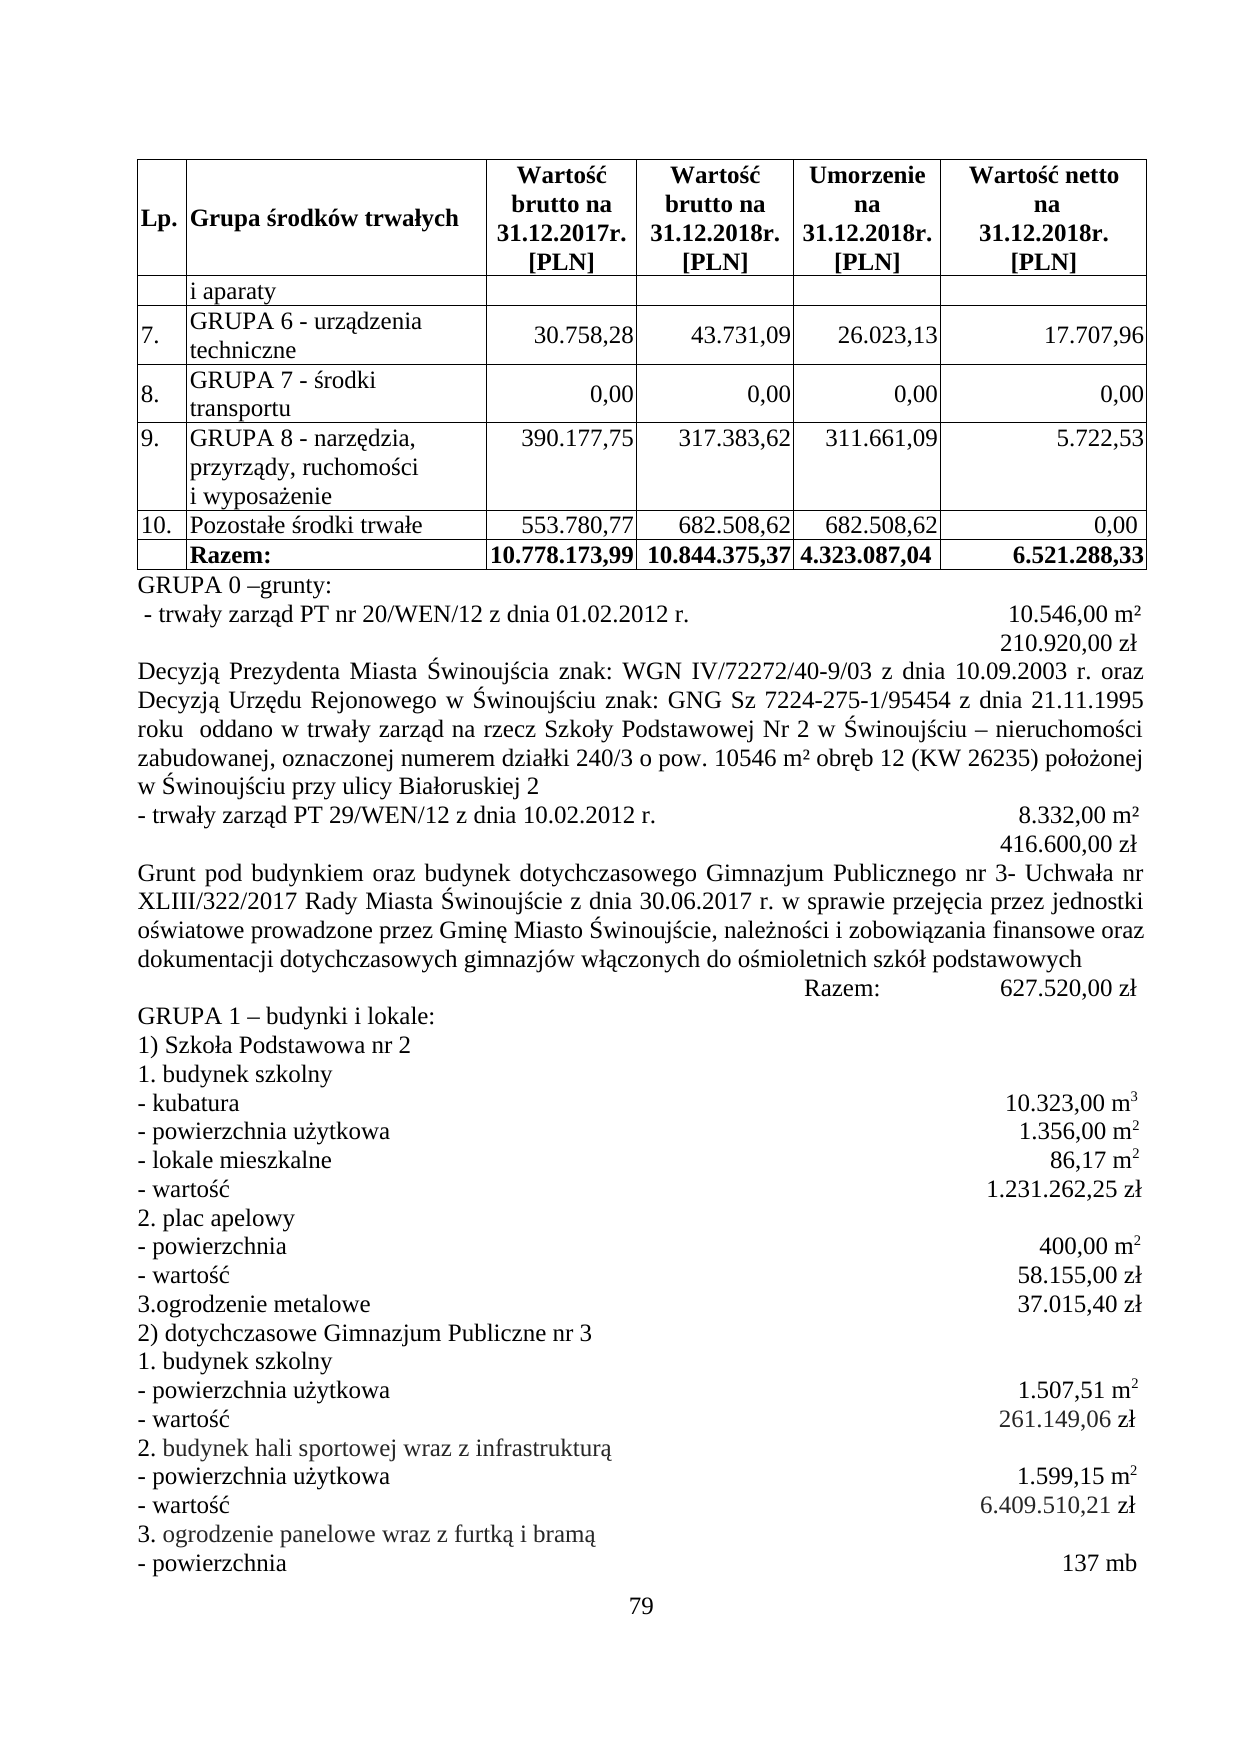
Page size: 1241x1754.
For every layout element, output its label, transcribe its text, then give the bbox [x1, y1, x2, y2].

text 416.600,00 zł [137, 829, 1145, 858]
text - powierzchnia 400,00 m2 [137, 1231, 1145, 1260]
table_cell 553.780,77 [487, 511, 636, 539]
text - powierzchnia użytkowa 1.599,15 m2 [137, 1461, 1145, 1490]
text GRUPA 0 –grunty: [137, 570, 1145, 599]
table_header Wartość netto na 31.12.2018r. [PLN] [941, 160, 1146, 275]
table_cell 7. [138, 306, 186, 364]
table_cell 0,00 [941, 511, 1146, 539]
table_cell [637, 276, 793, 305]
text 1. budynek szkolny [137, 1346, 1145, 1375]
text - powierzchnia użytkowa 1.507,51 m2 [137, 1375, 1145, 1404]
text 1) Szkoła Podstawowa nr 2 [137, 1030, 1145, 1059]
table_cell 4.323.087,04 [794, 540, 940, 569]
text - trwały zarząd PT nr 20/WEN/12 z dnia 01.02.2012 r. 10.546,00 m² [137, 599, 1145, 628]
text 210.920,00 zł [137, 628, 1145, 656]
table_cell 0,00 [941, 365, 1146, 422]
text Grunt pod budynkiem oraz budynek dotychczasowego Gimnazjum Publicznego nr 3- Uchwała nr XLIII/322/2017 Rady Miasta Świnoujście z dnia 30.06.2017 r. w sprawie przejęcia przez jednostki oświatowe prowadzone przez Gminę Miasto Świnoujście, należności i zobowiązania finansowe oraz dokumentacji dotychczasowych gimnazjów włączonych do ośmioletnich szkół podstawowych [137, 858, 1145, 973]
table_cell 0,00 [487, 365, 636, 422]
table_cell 10. [138, 511, 186, 539]
text - wartość 1.231.262,25 zł [137, 1174, 1145, 1203]
table_header Razem: [139, 973, 887, 1001]
table_cell 0,00 [637, 365, 793, 422]
table_cell [138, 276, 186, 305]
table_cell Pozostałe środki trwałe [187, 511, 486, 539]
table_cell 10.778.173,99 [487, 540, 636, 569]
table_cell 6.521.288,33 [941, 540, 1146, 569]
table_cell [794, 276, 940, 305]
table_cell 317.383,62 [637, 423, 793, 509]
table_cell [941, 276, 1146, 305]
table_cell 682.508,62 [794, 511, 940, 539]
text 3. ogrodzenie panelowe wraz z furtką i bramą [137, 1519, 1145, 1548]
table_header Lp. [138, 160, 186, 275]
table_header 627.520,00 zł [888, 973, 1144, 1001]
text GRUPA 1 – budynki i lokale: [137, 1001, 1145, 1030]
table_cell 5.722,53 [941, 423, 1146, 509]
table_cell 682.508,62 [637, 511, 793, 539]
table_cell i aparaty [187, 276, 486, 305]
table_cell 311.661,09 [794, 423, 940, 509]
table_cell GRUPA 7 - środki transportu [187, 365, 486, 422]
text - powierzchnia użytkowa 1.356,00 m2 [137, 1116, 1145, 1145]
table_cell 43.731,09 [637, 306, 793, 364]
text - kubatura 10.323,00 m3 [137, 1088, 1145, 1116]
table_cell 17.707,96 [941, 306, 1146, 364]
table_cell 10.844.375,37 [637, 540, 793, 569]
text 2. budynek hali sportowej wraz z infrastrukturą [137, 1433, 1145, 1461]
text - lokale mieszkalne 86,17 m2 [137, 1145, 1145, 1174]
table_header Wartość brutto na 31.12.2017r. [PLN] [487, 160, 636, 275]
table_cell [138, 540, 186, 569]
text 3.ogrodzenie metalowe 37.015,40 zł [137, 1289, 1145, 1318]
table_cell GRUPA 6 - urządzenia techniczne [187, 306, 486, 364]
table_cell GRUPA 8 - narzędzia, przyrządy, ruchomości i wyposażenie [187, 423, 486, 509]
table_header Umorzenie na 31.12.2018r. [PLN] [794, 160, 940, 275]
text - powierzchnia 137 mb [137, 1548, 1145, 1576]
text - wartość 6.409.510,21 zł [137, 1490, 1145, 1519]
table_cell 0,00 [794, 365, 940, 422]
text 2) dotychczasowe Gimnazjum Publiczne nr 3 [137, 1318, 1145, 1346]
table_cell 9. [138, 423, 186, 509]
table_cell [487, 276, 636, 305]
text - wartość 58.155,00 zł [137, 1260, 1145, 1289]
table_header Grupa środków trwałych [187, 160, 486, 275]
text - wartość 261.149,06 zł [137, 1404, 1145, 1433]
table_cell Razem: [187, 540, 486, 569]
text 2. plac apelowy [137, 1203, 1145, 1231]
table_cell 26.023,13 [794, 306, 940, 364]
text - trwały zarząd PT 29/WEN/12 z dnia 10.02.2012 r. 8.332,00 m² [137, 800, 1145, 829]
table_cell 390.177,75 [487, 423, 636, 509]
table_cell 30.758,28 [487, 306, 636, 364]
table_header Wartość brutto na 31.12.2018r. [PLN] [637, 160, 793, 275]
text 1. budynek szkolny [137, 1059, 1145, 1088]
table_cell 8. [138, 365, 186, 422]
text Decyzją Prezydenta Miasta Świnoujścia znak: WGN IV/72272/40-9/03 z dnia 10.09.2003 r. oraz Decyzją Urzędu Rejonowego w Świnoujściu znak: GNG Sz 7224-275-1/95454 z dnia 21.11.1995 roku oddano w trwały zarząd na rzecz Szkoły Podstawowej Nr 2 w Świnoujściu – nieruchomości zabudowanej, oznaczonej numerem działki 240/3 o pow. 10546 m² obręb 12 (KW 26235) położonej w Świnoujściu przy ulicy Białoruskiej 2 [137, 656, 1145, 800]
